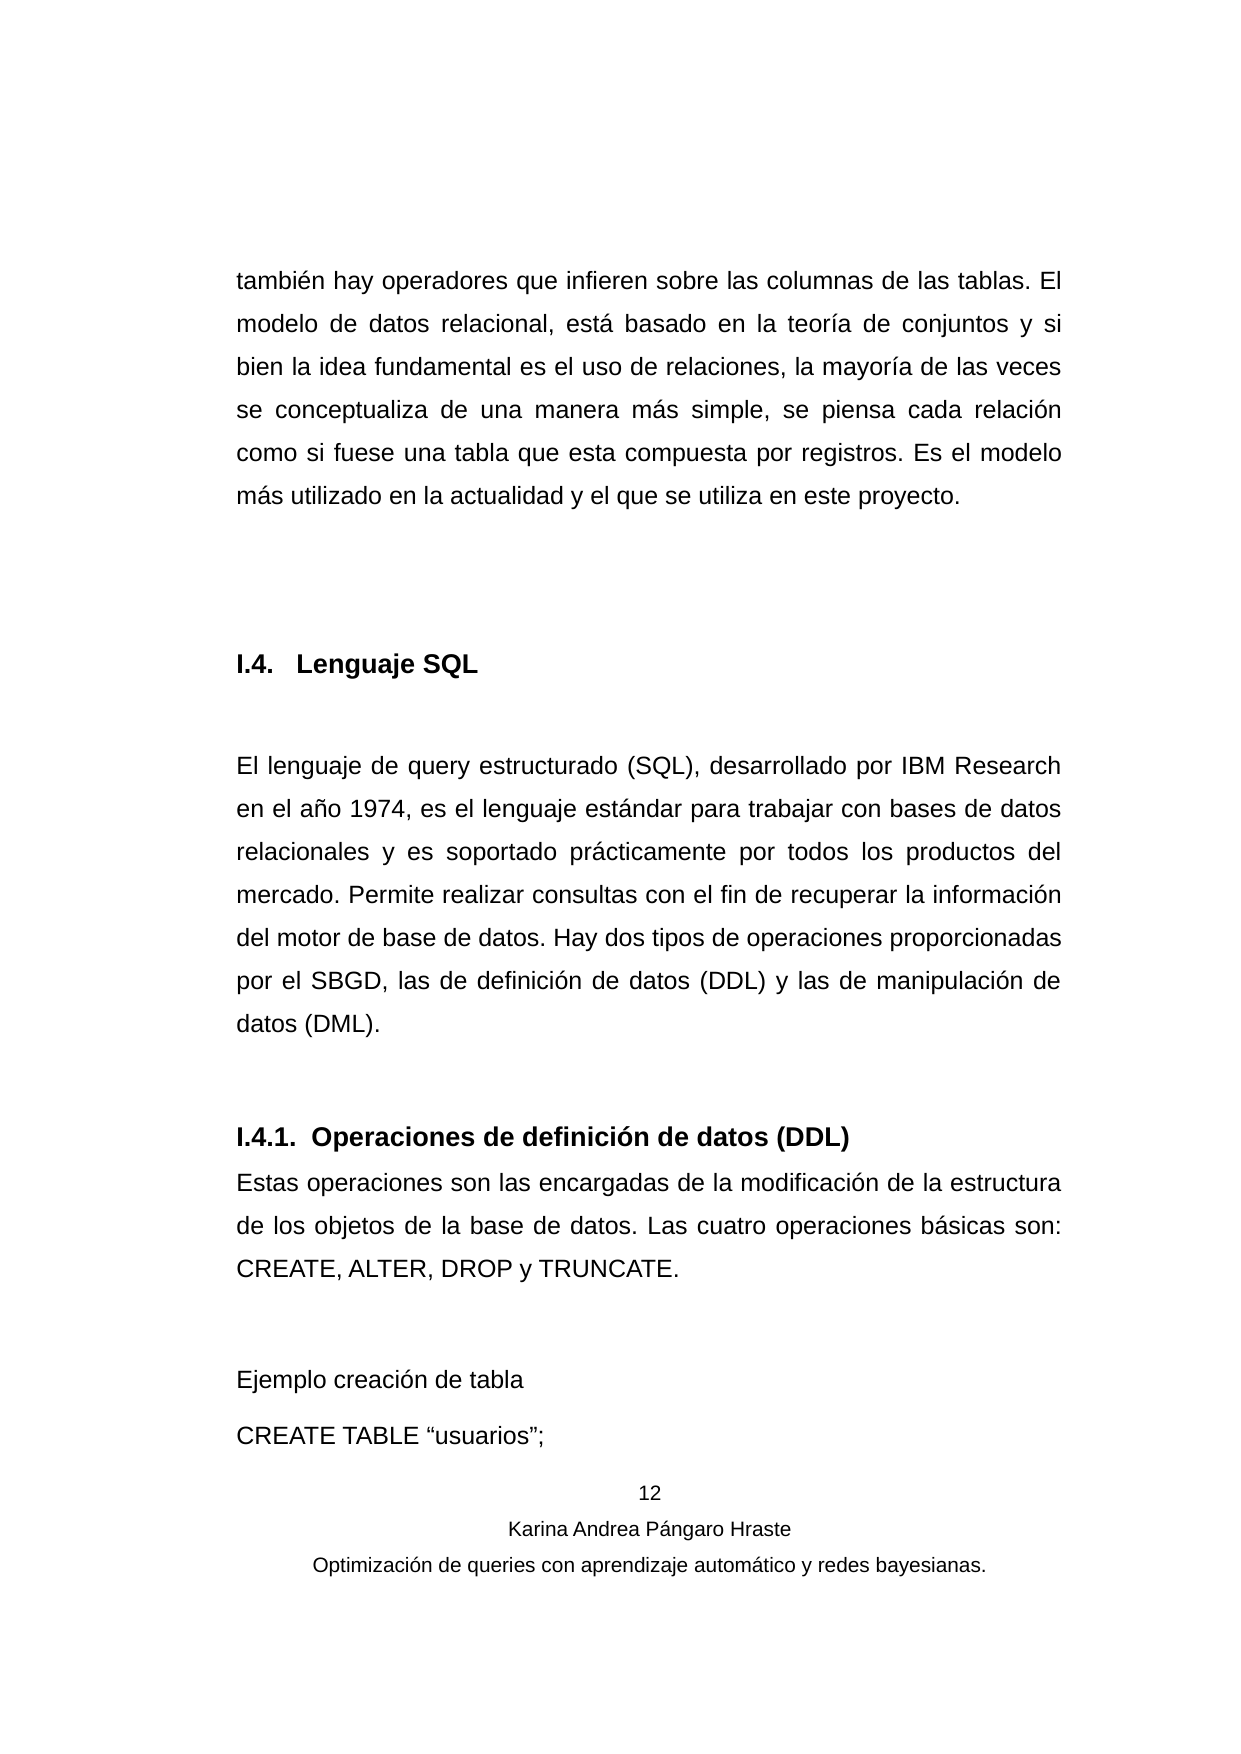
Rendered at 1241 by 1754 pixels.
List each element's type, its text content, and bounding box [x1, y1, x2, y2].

text Estas operaciones son las encargadas de la modificación de la estructura de los objetos de la base de datos. Las cuatro operaciones básicas son: CREATE, ALTER, DROP y TRUNCATE. [236, 1168, 1063, 1283]
text CREATE TABLE “usuarios”; [236, 1421, 1063, 1449]
text también hay operadores que infieren sobre las columnas de las tablas. El modelo de datos relacional, está basado en la teoría de conjuntos y si bien la idea fundamental es el uso de relaciones, la mayoría de las veces se conceptualiza de una manera más simple, se piensa cada relación como si fuese una tabla que esta compuesta por registros. Es el modelo más utilizado en la actualidad y el que se utiliza en este proyecto. [236, 266, 1063, 510]
text El lenguaje de query estructurado (SQL), desarrollado por IBM Research en el año 1974, es el lenguaje estándar para trabajar con bases de datos relacionales y es soportado prácticamente por todos los productos del mercado. Permite realizar consultas con el fin de recuperar la información del motor de base de datos. Hay dos tipos de operaciones proporcionadas por el SBGD, las de definición de datos (DDL) y las de manipulación de datos (DML). [236, 751, 1063, 1038]
subtitle Lenguaje SQL [236, 648, 1063, 679]
subtitle Operaciones de definición de datos (DDL) [236, 1121, 1063, 1152]
text Ejemplo creación de tabla [236, 1365, 1063, 1394]
